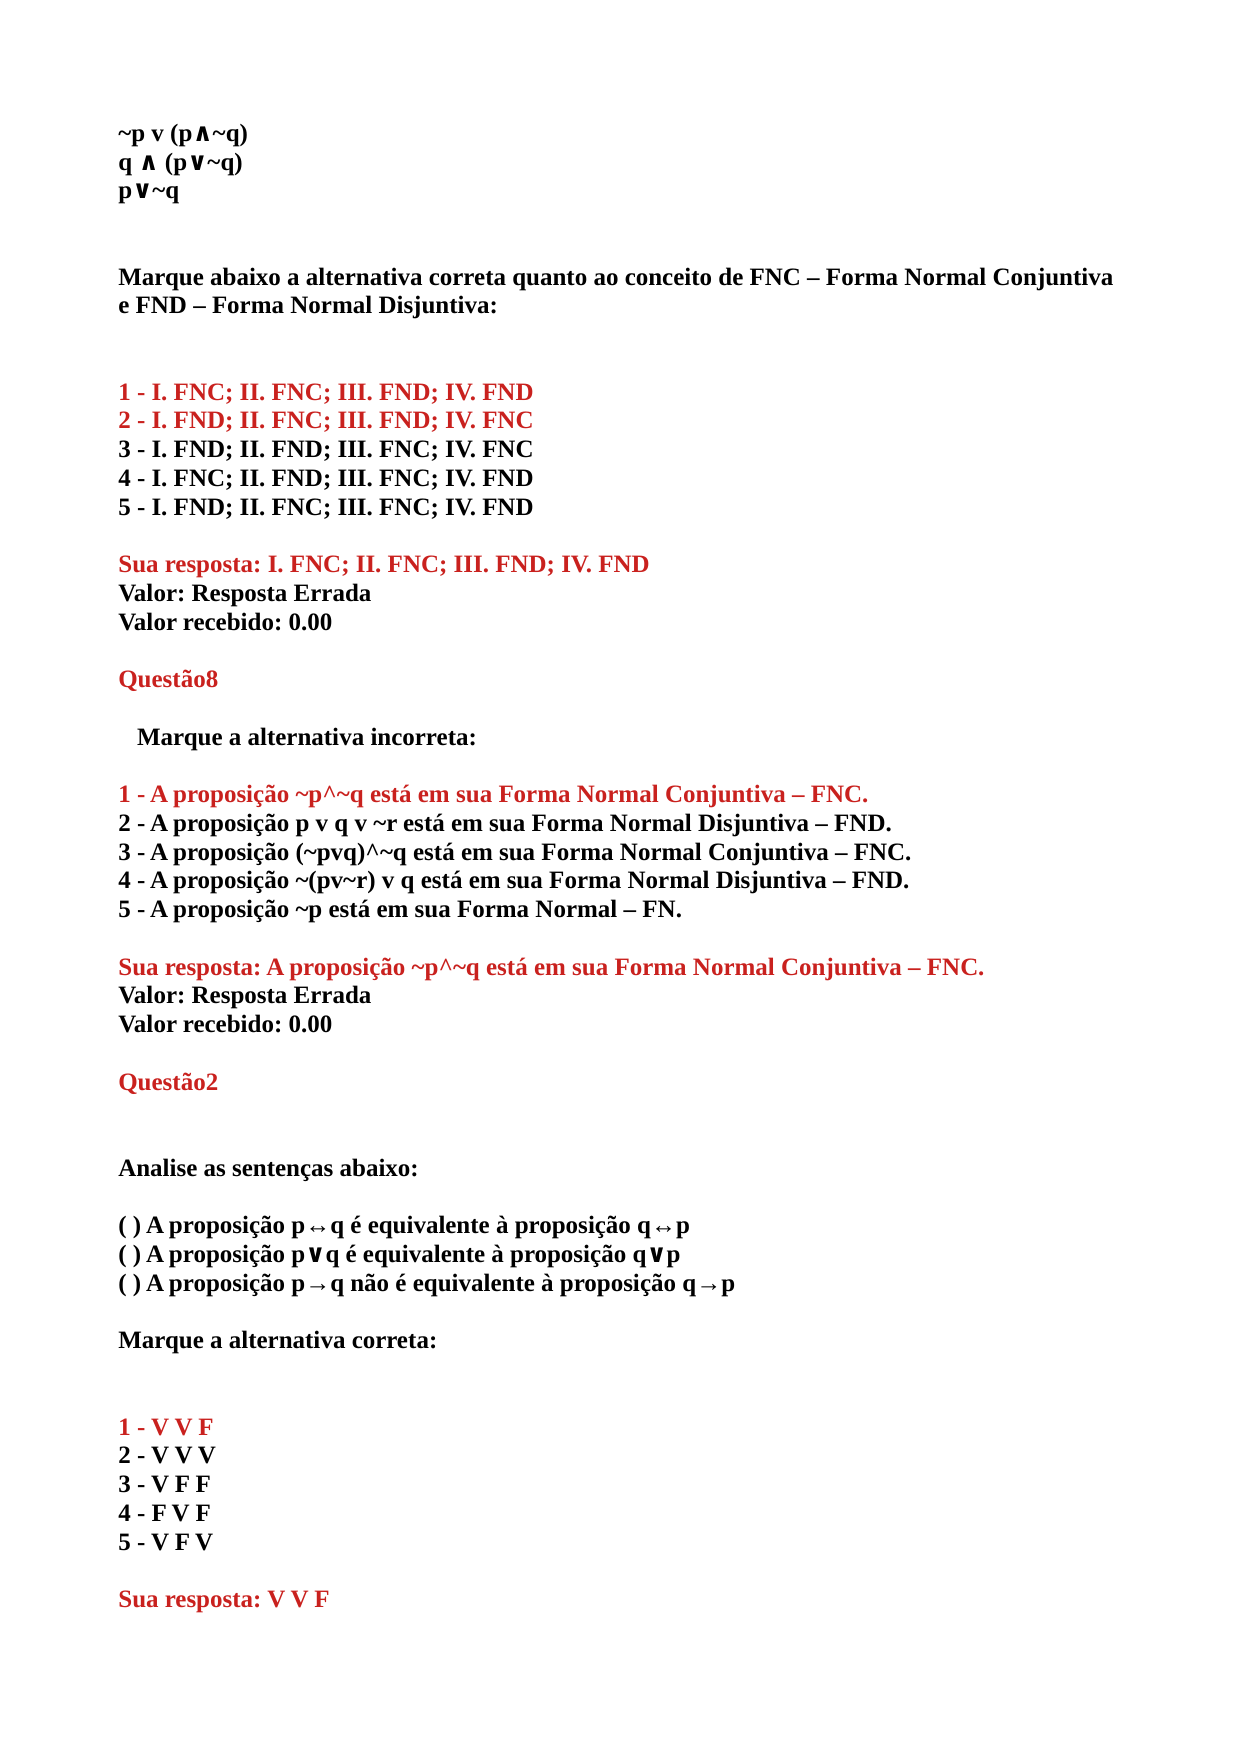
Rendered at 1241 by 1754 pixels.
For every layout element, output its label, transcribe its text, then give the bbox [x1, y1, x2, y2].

text Sua resposta: V V F [118, 1584, 1122, 1613]
text ( ) A proposição p→q não é equivalente à proposição q→p [118, 1268, 1122, 1297]
text 1 - I. FNC; II. FNC; III. FND; IV. FND [118, 377, 1122, 406]
text Marque a alternativa correta: [118, 1326, 1122, 1354]
text ( ) A proposição p∨q é equivalente à proposição q∨p [118, 1239, 1122, 1268]
text 3 - I. FND; II. FND; III. FNC; IV. FNC [118, 434, 1122, 463]
text 2 - I. FND; II. FNC; III. FND; IV. FNC [118, 406, 1122, 434]
text ~p v (p∧~q) [118, 118, 1122, 147]
text Questão8 [118, 664, 1122, 693]
text ( ) A proposição p↔q é equivalente à proposição q↔p [118, 1211, 1122, 1239]
text Marque abaixo a alternativa correta quanto ao conceito de FNC – Forma Normal Conjuntiva e FND – Forma Normal Disjuntiva: [118, 262, 1122, 319]
text Valor recebido: 0.00 [118, 1009, 1122, 1038]
text Valor: Resposta Errada [118, 578, 1122, 607]
text 1 - A proposição ~p^~q está em sua Forma Normal Conjuntiva – FNC. [118, 779, 1122, 808]
text q ∧ (p∨~q) [118, 147, 1122, 176]
text 2 - V V V [118, 1441, 1122, 1469]
text 5 - A proposição ~p está em sua Forma Normal – FN. [118, 894, 1122, 923]
text 3 - V F F [118, 1469, 1122, 1498]
text Sua resposta: I. FNC; II. FNC; III. FND; IV. FND [118, 549, 1122, 578]
text p∨~q [118, 176, 1122, 204]
text Marque a alternativa incorreta: [118, 722, 1122, 751]
text 5 - I. FND; II. FNC; III. FNC; IV. FND [118, 492, 1122, 521]
text 3 - A proposição (~pvq)^~q está em sua Forma Normal Conjuntiva – FNC. [118, 837, 1122, 866]
text Valor: Resposta Errada [118, 981, 1122, 1009]
text 5 - V F V [118, 1527, 1122, 1556]
text Valor recebido: 0.00 [118, 607, 1122, 636]
text 1 - V V F [118, 1412, 1122, 1441]
text Questão2 [118, 1067, 1122, 1096]
text 2 - A proposição p v q v ~r está em sua Forma Normal Disjuntiva – FND. [118, 808, 1122, 837]
text Analise as sentenças abaixo: [118, 1153, 1122, 1182]
text 4 - F V F [118, 1498, 1122, 1527]
text Sua resposta: A proposição ~p^~q está em sua Forma Normal Conjuntiva – FNC. [118, 952, 1122, 981]
text 4 - A proposição ~(pv~r) v q está em sua Forma Normal Disjuntiva – FND. [118, 866, 1122, 894]
text 4 - I. FNC; II. FND; III. FNC; IV. FND [118, 463, 1122, 492]
